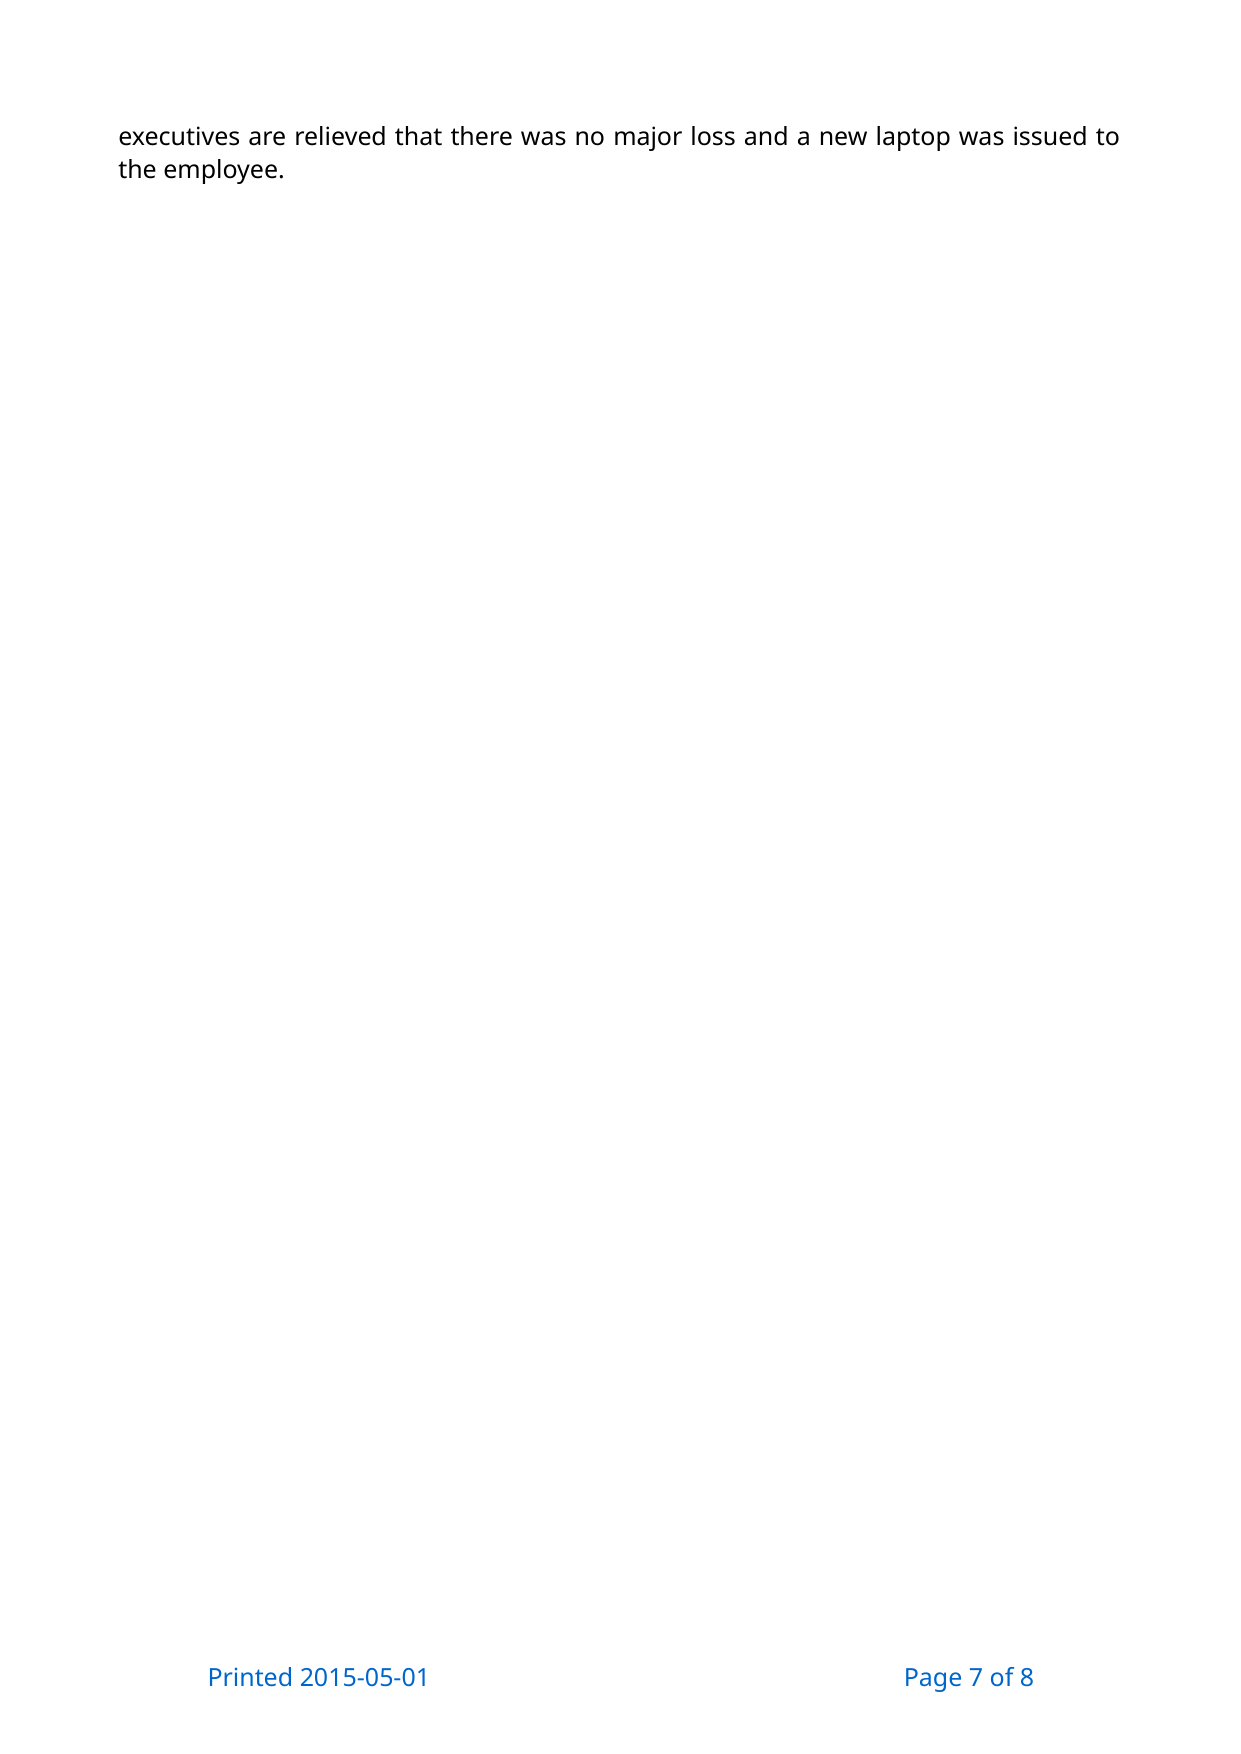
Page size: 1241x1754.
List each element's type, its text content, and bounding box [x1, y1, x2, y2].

text executives are relieved that there was no major loss and a new laptop was issued to the employee. [118, 118, 1122, 186]
